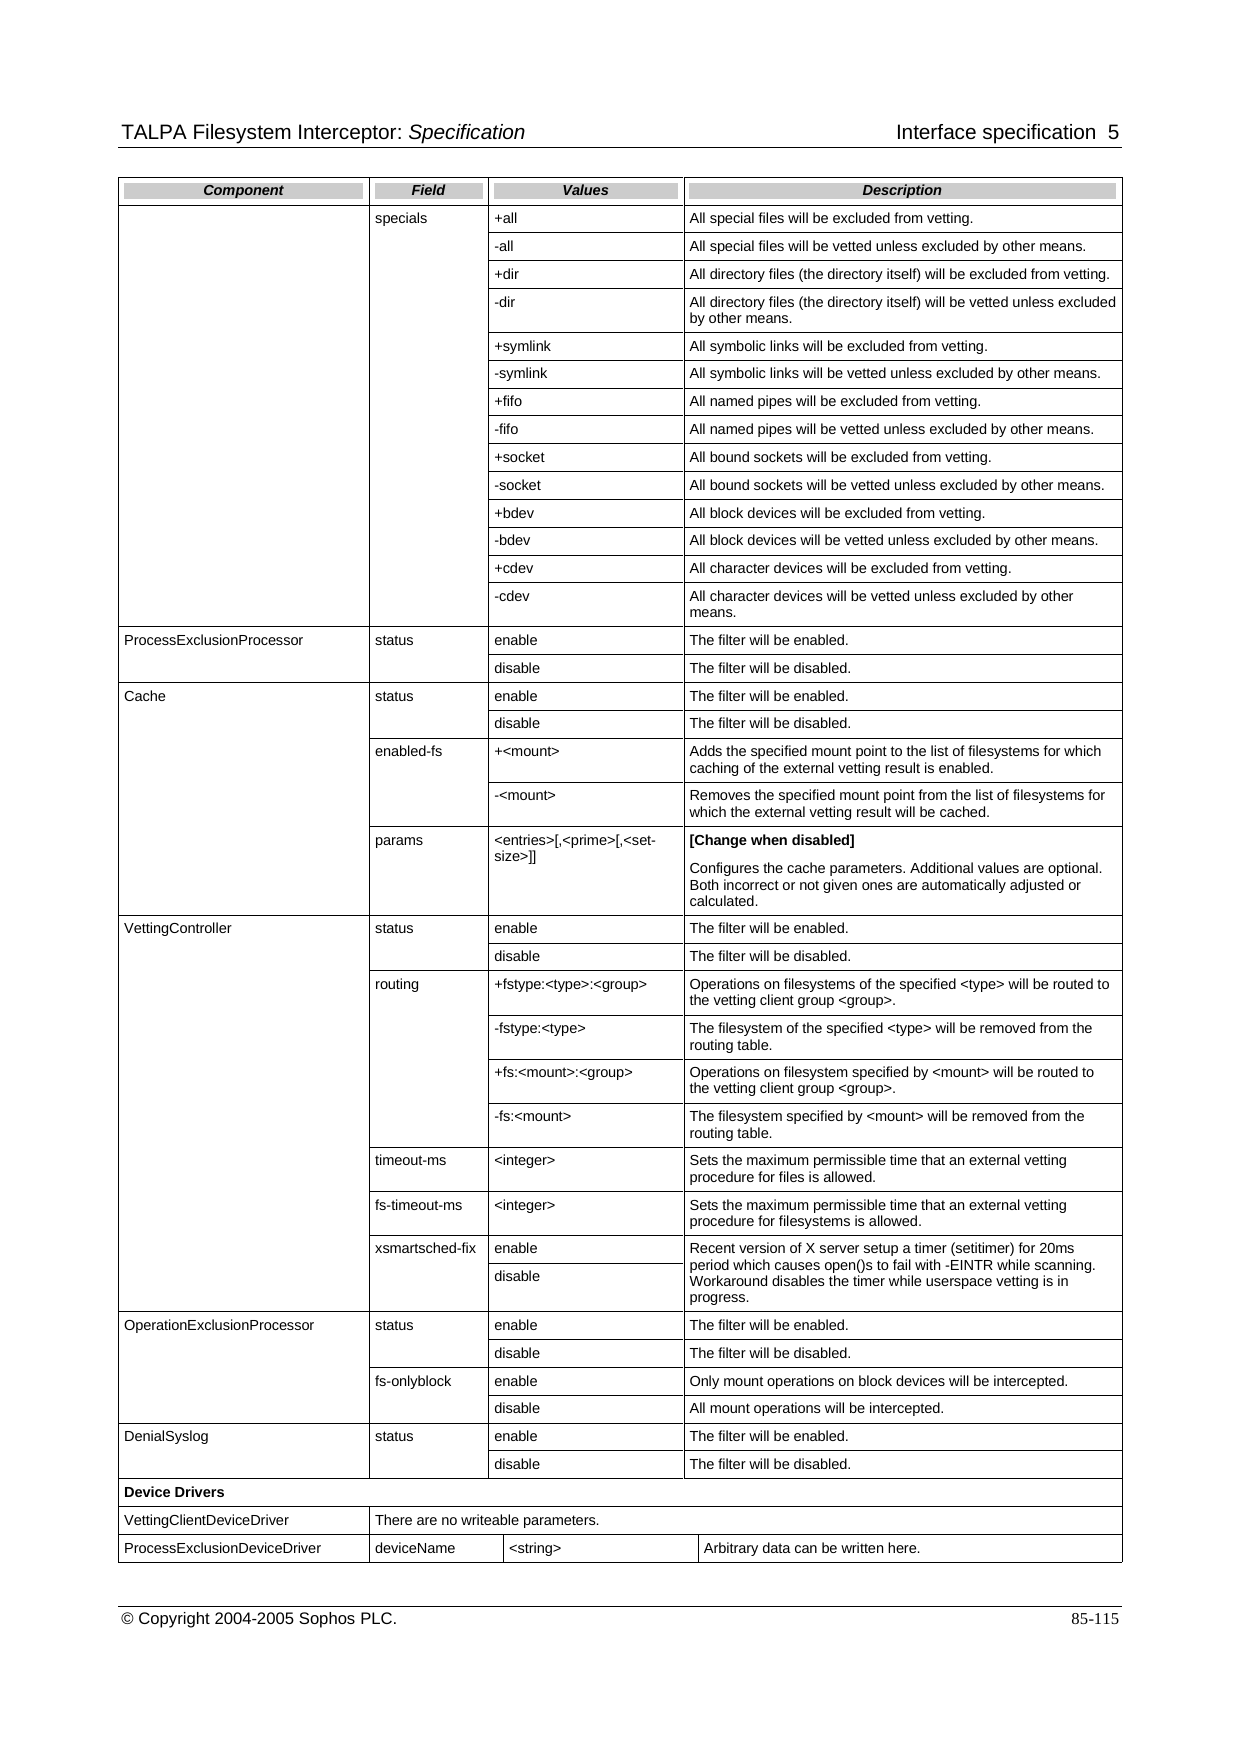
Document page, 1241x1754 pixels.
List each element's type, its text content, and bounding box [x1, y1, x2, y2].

table_cell disable [489, 1264, 683, 1311]
table_cell The filesystem specified by <mount> will be removed from the routing table. [685, 1104, 1122, 1147]
table_cell OperationExclusionProcessor [119, 1312, 369, 1423]
table_cell disable [489, 1340, 683, 1367]
table_cell +cdev [489, 556, 683, 582]
table_cell +fs:<mount>:<group> [489, 1060, 683, 1103]
table_cell specials [370, 206, 488, 626]
table_cell All named pipes will be excluded from vetting. [685, 389, 1122, 415]
table_cell disable [489, 1451, 683, 1478]
table_cell All symbolic links will be excluded from vetting. [685, 333, 1122, 360]
table_cell Removes the specified mount point from the list of filesystems for which the external vetting result will be cached. [685, 783, 1122, 826]
table_cell <string> [504, 1535, 698, 1562]
table_header The filter will be enabled. [685, 1424, 1122, 1450]
table_cell All block devices will be vetted unless excluded by other means. [685, 528, 1122, 555]
table_cell deviceName [370, 1535, 503, 1562]
table_cell There are no writeable parameters. [370, 1507, 1122, 1534]
table_header enable [489, 1312, 683, 1339]
table_header status [370, 916, 488, 970]
table_cell +dir [489, 261, 683, 288]
table_cell status [370, 627, 488, 682]
table_cell The filter will be disabled. [685, 1451, 1122, 1478]
table_cell All directory files (the directory itself) will be excluded from vetting. [685, 261, 1122, 288]
table_header enable [489, 1368, 683, 1395]
table_header The filter will be enabled. [685, 627, 1122, 654]
table_cell xsmartsched-fix [370, 1236, 488, 1311]
table_cell All symbolic links will be vetted unless excluded by other means. [685, 361, 1122, 388]
table_cell status [370, 1424, 488, 1478]
table_cell +socket [489, 444, 683, 471]
table_cell All directory files (the directory itself) will be vetted unless excluded by other means. [685, 289, 1122, 332]
table_cell All special files will be vetted unless excluded by other means. [685, 233, 1122, 260]
table_cell +symlink [489, 333, 683, 360]
table_cell All character devices will be excluded from vetting. [685, 556, 1122, 582]
table_cell Recent version of X server setup a timer (setitimer) for 20ms period which causes open()s to fail with -EINTR while scanning. Workaround disables the timer while userspace vetting is in progress. [685, 1236, 1122, 1311]
table_header status [370, 683, 488, 738]
table_cell +fifo [489, 389, 683, 415]
table_header enable [489, 683, 683, 710]
table_cell -socket [489, 472, 683, 499]
table_cell The filter will be disabled. [685, 711, 1122, 738]
table_cell ProcessExclusionDeviceDriver [119, 1535, 369, 1562]
table_cell -dir [489, 289, 683, 332]
table_cell -fifo [489, 416, 683, 443]
table_cell The filter will be disabled. [685, 1340, 1122, 1367]
table_cell disable [489, 944, 683, 970]
table_cell All named pipes will be vetted unless excluded by other means. [685, 416, 1122, 443]
table_cell disable [489, 1396, 683, 1423]
table_cell The filter will be disabled. [685, 944, 1122, 970]
table_cell DenialSyslog [119, 1424, 369, 1478]
table_cell params [370, 827, 488, 915]
table_header Description [685, 178, 1122, 205]
table_header The filter will be enabled. [685, 916, 1122, 943]
table_cell -bdev [489, 528, 683, 555]
table_cell routing [370, 971, 488, 1147]
table_cell VettingController [119, 916, 369, 1311]
table_cell All mount operations will be intercepted. [685, 1396, 1122, 1423]
table_cell timeout-ms [370, 1148, 488, 1191]
table_cell <integer> [489, 1148, 683, 1191]
table_cell fs-onlyblock [370, 1368, 488, 1423]
table_cell Sets the maximum permissible time that an external vetting procedure for filesystems is allowed. [685, 1192, 1122, 1235]
table_header Field [370, 178, 488, 205]
table_cell <entries>[,<prime>[,<set-size>]] [489, 827, 683, 915]
table_cell -symlink [489, 361, 683, 388]
table_header The filter will be enabled. [685, 1312, 1122, 1339]
table_cell -fs:<mount> [489, 1104, 683, 1147]
table_cell The filesystem of the specified <type> will be removed from the routing table. [685, 1016, 1122, 1059]
table_header enable [489, 916, 683, 943]
table_cell +bdev [489, 500, 683, 527]
table_header Component [119, 178, 369, 205]
table_header Operations on filesystems of the specified <type> will be routed to the vetting client group <group>. [685, 971, 1122, 1015]
table_cell <integer> [489, 1192, 683, 1235]
table_cell Device Drivers [119, 1479, 1122, 1506]
table_cell -<mount> [489, 783, 683, 826]
table_cell [119, 206, 369, 626]
table_cell All block devices will be excluded from vetting. [685, 500, 1122, 527]
table_cell All bound sockets will be excluded from vetting. [685, 444, 1122, 471]
table_cell -cdev [489, 583, 683, 626]
table_cell Cache [119, 683, 369, 915]
table_header Values [489, 178, 683, 205]
table_header Only mount operations on block devices will be intercepted. [685, 1368, 1122, 1395]
table_header enable [489, 1236, 683, 1263]
table_cell [Change when disabled] Configures the cache parameters. Additional values are optional. Both incorrect or not given ones are automatically adjusted or calculated. [685, 827, 1122, 915]
table_header +<mount> [489, 739, 683, 782]
table_cell ProcessExclusionProcessor [119, 627, 369, 682]
table_cell fs-timeout-ms [370, 1192, 488, 1235]
table_cell enabled-fs [370, 739, 488, 826]
table_cell disable [489, 711, 683, 738]
table_cell Sets the maximum permissible time that an external vetting procedure for files is allowed. [685, 1148, 1122, 1191]
table_cell All bound sockets will be vetted unless excluded by other means. [685, 472, 1122, 499]
table_cell -all [489, 233, 683, 260]
table_cell Arbitrary data can be written here. [699, 1535, 1122, 1562]
table_header enable [489, 1424, 683, 1450]
table_cell All character devices will be vetted unless excluded by other means. [685, 583, 1122, 626]
table_cell The filter will be disabled. [685, 655, 1122, 682]
table_header All special files will be excluded from vetting. [685, 206, 1122, 232]
table_header Adds the specified mount point to the list of filesystems for which caching of the external vetting result is enabled. [685, 739, 1122, 782]
table_cell -fstype:<type> [489, 1016, 683, 1059]
table_cell VettingClientDeviceDriver [119, 1507, 369, 1534]
table_cell disable [489, 655, 683, 682]
table_cell Operations on filesystem specified by <mount> will be routed to the vetting client group <group>. [685, 1060, 1122, 1103]
table_header +all [489, 206, 683, 232]
table_header The filter will be enabled. [685, 683, 1122, 710]
table_header status [370, 1312, 488, 1367]
table_header +fstype:<type>:<group> [489, 971, 683, 1015]
table_header enable [489, 627, 683, 654]
